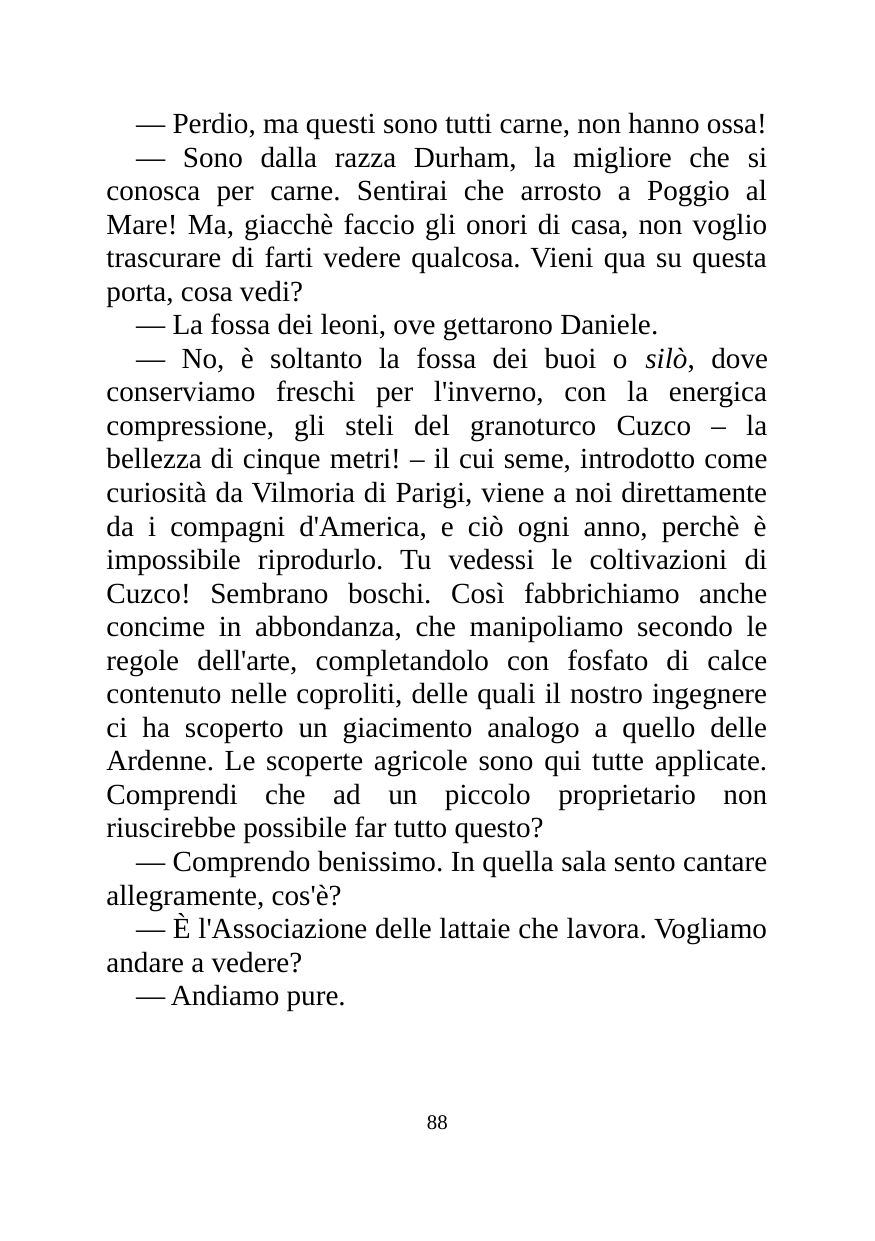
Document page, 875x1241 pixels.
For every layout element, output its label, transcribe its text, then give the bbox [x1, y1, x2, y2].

text — Andiamo pure. [106, 978, 768, 1012]
text — No, è soltanto la fossa dei buoi o silò, dove conserviamo freschi per l'inverno, con la energica compressione, gli steli del granoturco Cuzco – la bellezza di cinque metri! – il cui seme, introdotto come curiosità da Vilmoria di Parigi, viene a noi direttamente da i compagni d'America, e ciò ogni anno, perchè è impossibile riprodurlo. Tu vedessi le coltivazioni di Cuzco! Sembrano boschi. Così fabbrichiamo anche concime in abbondanza, che manipoliamo secondo le regole dell'arte, completandolo con fosfato di calce contenuto nelle coproliti, delle quali il nostro ingegnere ci ha scoperto un giacimento analogo a quello delle Ardenne. Le scoperte agricole sono qui tutte applicate. Comprendi che ad un piccolo proprietario non riuscirebbe possibile far tutto questo? [106, 341, 768, 844]
text — Perdio, ma questi sono tutti carne, non hanno ossa! [106, 106, 768, 140]
text — Comprendo benissimo. In quella sala sento cantare allegramente, cos'è? [106, 844, 768, 911]
text — La fossa dei leoni, ove gettarono Daniele. [106, 307, 768, 341]
text — Sono dalla razza Durham, la migliore che si conosca per carne. Sentirai che arrosto a Poggio al Mare! Ma, giacchè faccio gli onori di casa, non voglio trascurare di farti vedere qualcosa. Vieni qua su questa porta, cosa vedi? [106, 140, 768, 307]
text — È l'Associazione delle lattaie che lavora. Vogliamo andare a vedere? [106, 911, 768, 978]
